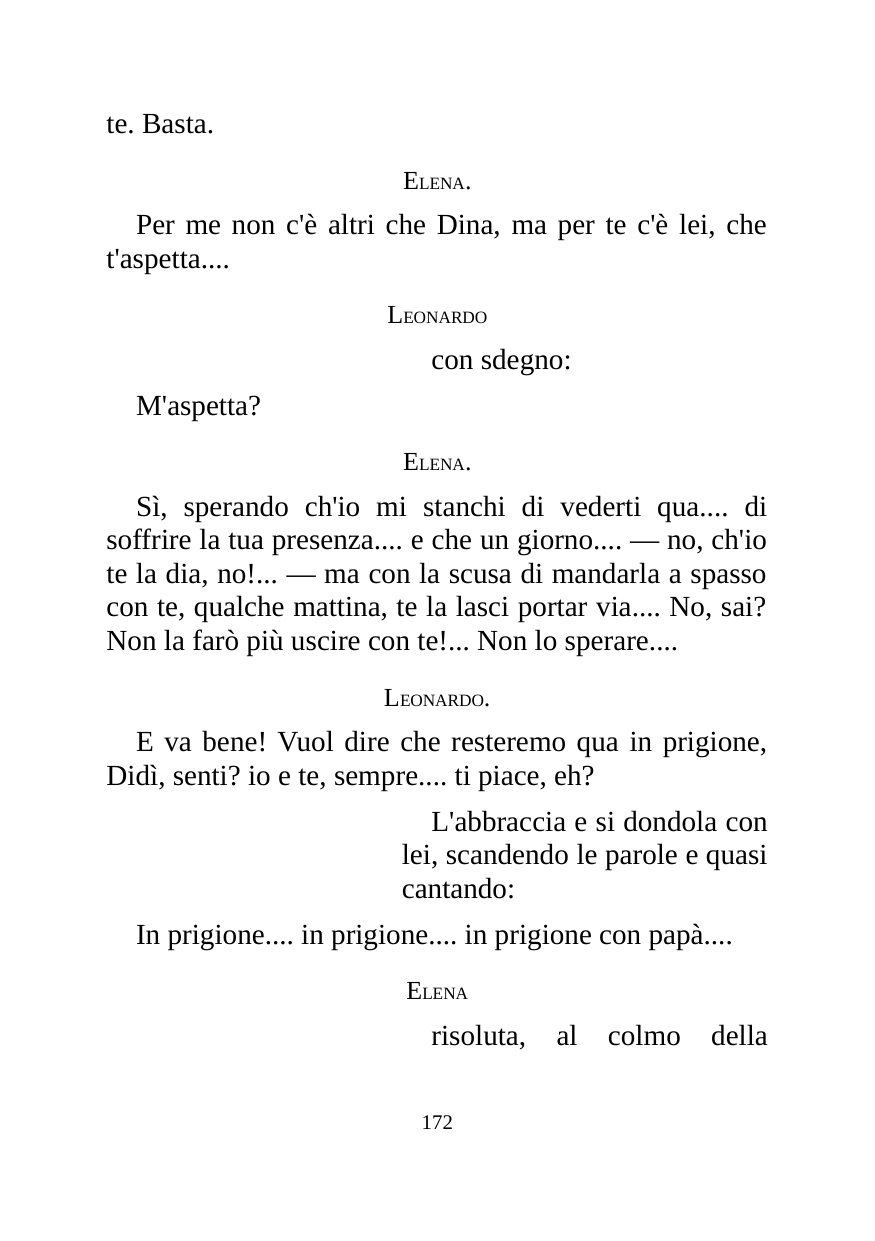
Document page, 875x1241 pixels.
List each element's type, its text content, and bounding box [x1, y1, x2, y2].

text Per me non c'è altri che Dina, ma per te c'è lei, che t'aspetta.... [106, 207, 768, 274]
text te. Basta. [106, 106, 768, 140]
text L'abbraccia e si dondola con lei, scandendo le parole e quasi cantando: [402, 804, 768, 904]
text Sì, sperando ch'io mi stanchi di vederti qua.... di soffrire la tua presenza.... e che un giorno.... — no, ch'io te la dia, no!... — ma con la scusa di mandarla a spasso con te, qualche mattina, te la lasci portar via.... No, sai? Non la farò più uscire con te!... Non lo sperare.... [106, 489, 768, 657]
text Leonardo. [106, 682, 768, 712]
text E va bene! Vuol dire che resteremo qua in prigione, Didì, senti? io e te, sempre.... ti piace, eh? [106, 724, 768, 791]
text Elena. [106, 446, 768, 476]
text M'aspetta? [106, 388, 768, 421]
text con sdegno: [402, 342, 768, 375]
text risoluta, al colmo della [402, 1018, 768, 1051]
text Elena. [106, 165, 768, 195]
text Elena [106, 975, 768, 1005]
text In prigione.... in prigione.... in prigione con papà.... [106, 917, 768, 950]
text Leonardo [106, 299, 768, 329]
